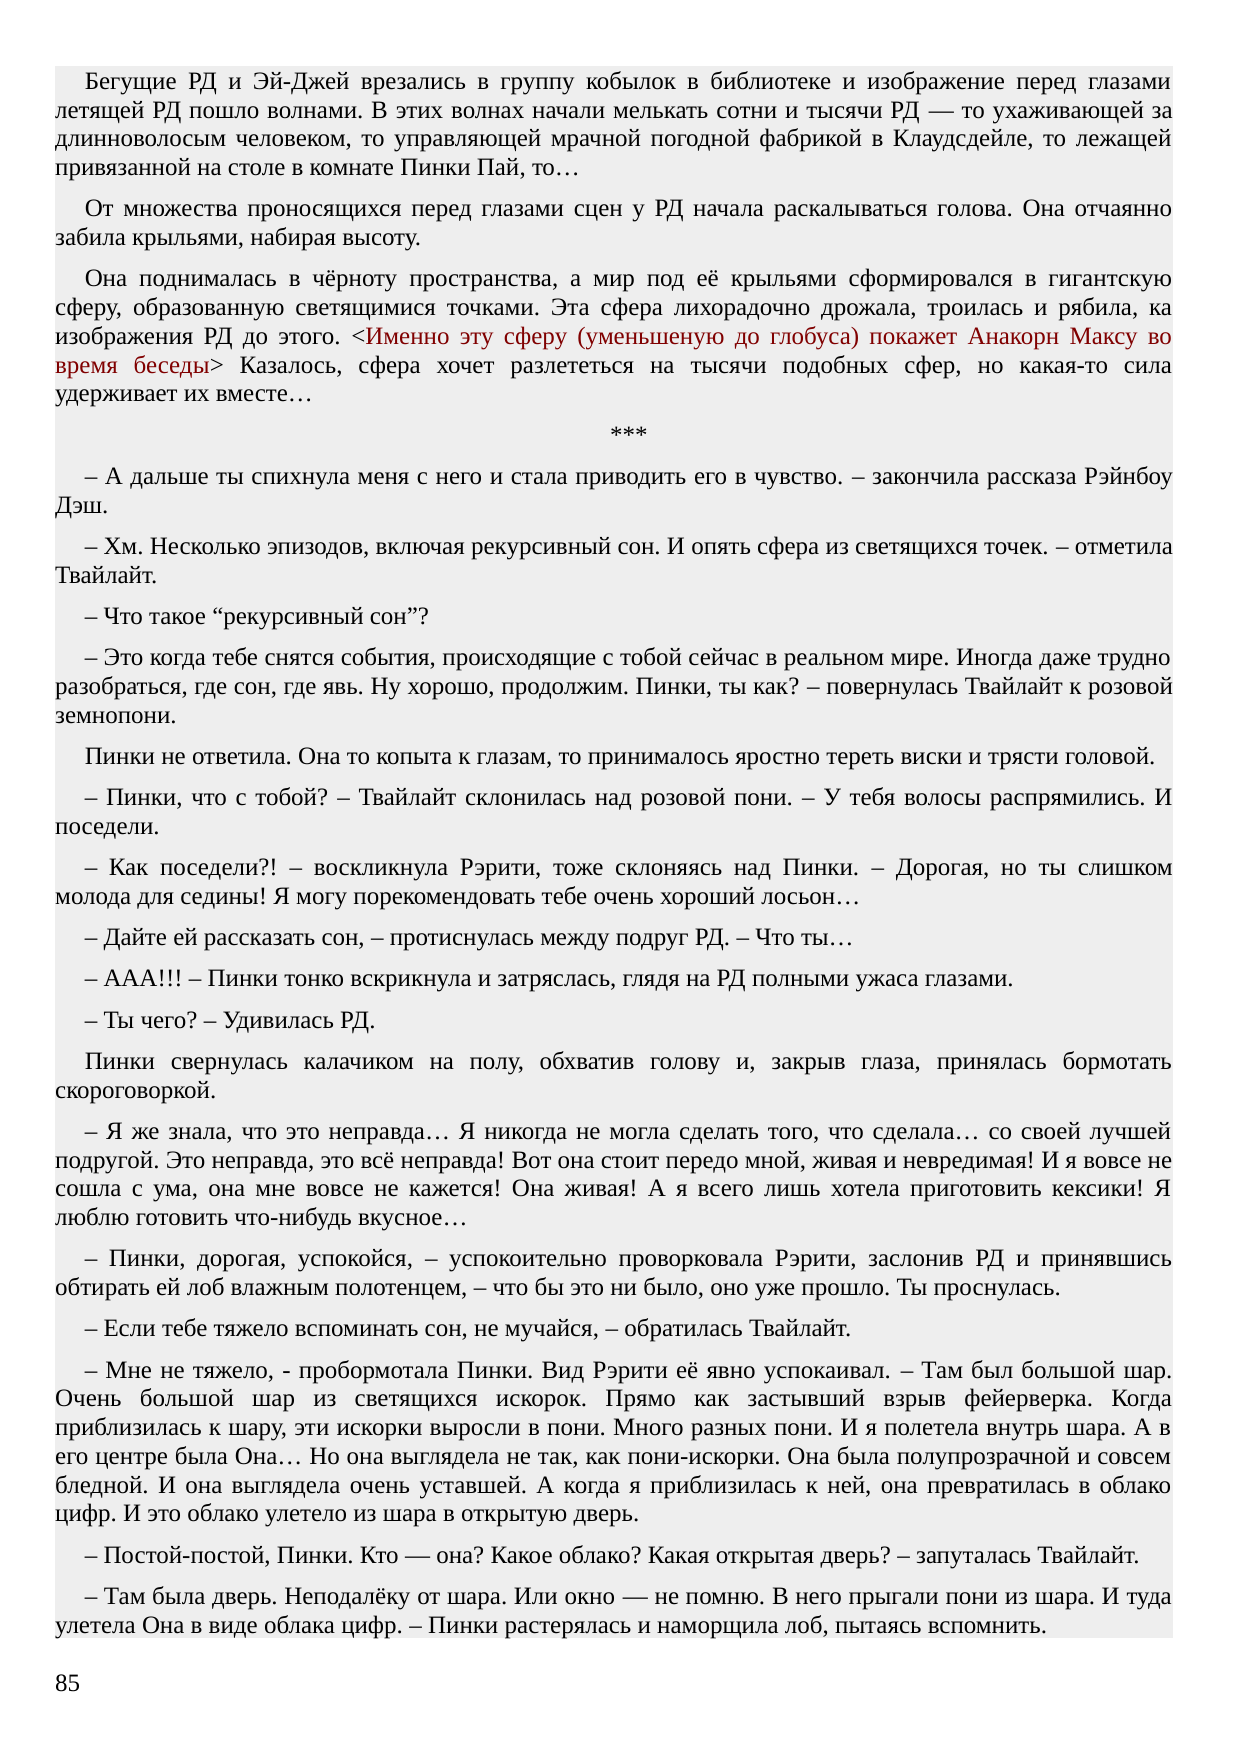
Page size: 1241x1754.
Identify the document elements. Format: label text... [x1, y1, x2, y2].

text – Это когда тебе снятся события, происходящие с тобой сейчас в реальном мире. Иногда даже трудно разобраться, где сон, где явь. Ну хорошо, продолжим. Пинки, ты как? – повернулась Твайлайт к розовой земнопони. [55, 642, 1173, 728]
text – Я же знала, что это неправда… Я никогда не могла сделать того, что сделала… со своей лучшей подругой. Это неправда, это всё неправда! Вот она стоит передо мной, живая и невредимая! И я вовсе не сошла с ума, она мне вовсе не кажется! Она живая! А я всего лишь хотела приготовить кексики! Я люблю готовить что-нибудь вкусное… [55, 1116, 1173, 1231]
text Пинки не ответила. Она то копыта к глазам, то принималось яростно тереть виски и трясти головой. [55, 741, 1173, 770]
text – Мне не тяжело, - пробормотала Пинки. Вид Рэрити её явно успокаивал. – Там был большой шар. Очень большой шар из светящихся искорок. Прямо как застывший взрыв фейерверка. Когда приблизилась к шару, эти искорки выросли в пони. Много разных пони. И я полетела внутрь шара. А в его центре была Она… Но она выглядела не так, как пони-искорки. Она была полупрозрачной и совсем бледной. И она выглядела очень уставшей. А когда я приблизилась к ней, она превратилась в облако цифр. И это облако улетело из шара в открытую дверь. [55, 1355, 1173, 1527]
text – Если тебе тяжело вспоминать сон, не мучайся, – обратилась Твайлайт. [55, 1313, 1173, 1342]
text – Постой-постой, Пинки. Кто — она? Какое облако? Какая открытая дверь? – запуталась Твайлайт. [55, 1540, 1173, 1568]
text – Ты чего? – Удивилась РД. [55, 1005, 1173, 1033]
text От множества проносящихся перед глазами сцен у РД начала раскалываться голова. Она отчаянно забила крыльями, набирая высоту. [55, 193, 1173, 251]
text – А дальше ты спихнула меня с него и стала приводить его в чувство. – закончила рассказа Рэйнбоу Дэш. [55, 461, 1173, 518]
text – Хм. Несколько эпизодов, включая рекурсивный сон. И опять сфера из светящихся точек. – отметила Твайлайт. [55, 531, 1173, 588]
text – Там была дверь. Неподалёку от шара. Или окно — не помню. В него прыгали пони из шара. И туда улетела Она в виде облака цифр. – Пинки растерялась и наморщила лоб, пытаясь вспомнить. [55, 1581, 1173, 1638]
text Бегущие РД и Эй-Джей врезались в группу кобылок в библиотеке и изображение перед глазами летящей РД пошло волнами. В этих волнах начали мелькать сотни и тысячи РД — то ухаживающей за длинноволосым человеком, то управляющей мрачной погодной фабрикой в Клаудсдейле, то лежащей привязанной на столе в комнате Пинки Пай, то… [55, 66, 1173, 181]
text *** [55, 420, 1173, 448]
text Пинки свернулась калачиком на полу, обхватив голову и, закрыв глаза, принялась бормотать скороговоркой. [55, 1046, 1173, 1103]
text – Пинки, дорогая, успокойся, – успокоительно проворковала Рэрити, заслонив РД и принявшись обтирать ей лоб влажным полотенцем, – что бы это ни было, оно уже прошло. Ты проснулась. [55, 1243, 1173, 1301]
text – Дайте ей рассказать сон, – протиснулась между подруг РД. – Что ты… [55, 922, 1173, 951]
text – Пинки, что с тобой? – Твайлайт склонилась над розовой пони. – У тебя волосы распрямились. И поседели. [55, 782, 1173, 840]
text – Что такое “рекурсивный сон”? [55, 601, 1173, 630]
text Она поднималась в чёрноту пространства, а мир под её крыльями сформировался в гигантскую сферу, образованную светящимися точками. Эта сфера лихорадочно дрожала, троилась и рябила, ка изображения РД до этого. <Именно эту сферу (уменьшеную до глобуса) покажет Анакорн Максу во время беседы> Казалось, сфера хочет разлететься на тысячи подобных сфер, но какая-то сила удерживает их вместе… [55, 263, 1173, 407]
text – ААА!!! – Пинки тонко вскрикнула и затряслась, глядя на РД полными ужаса глазами. [55, 963, 1173, 992]
text – Как поседели?! – воскликнула Рэрити, тоже склоняясь над Пинки. – Дорогая, но ты слишком молода для седины! Я могу порекомендовать тебе очень хороший лосьон… [55, 852, 1173, 910]
